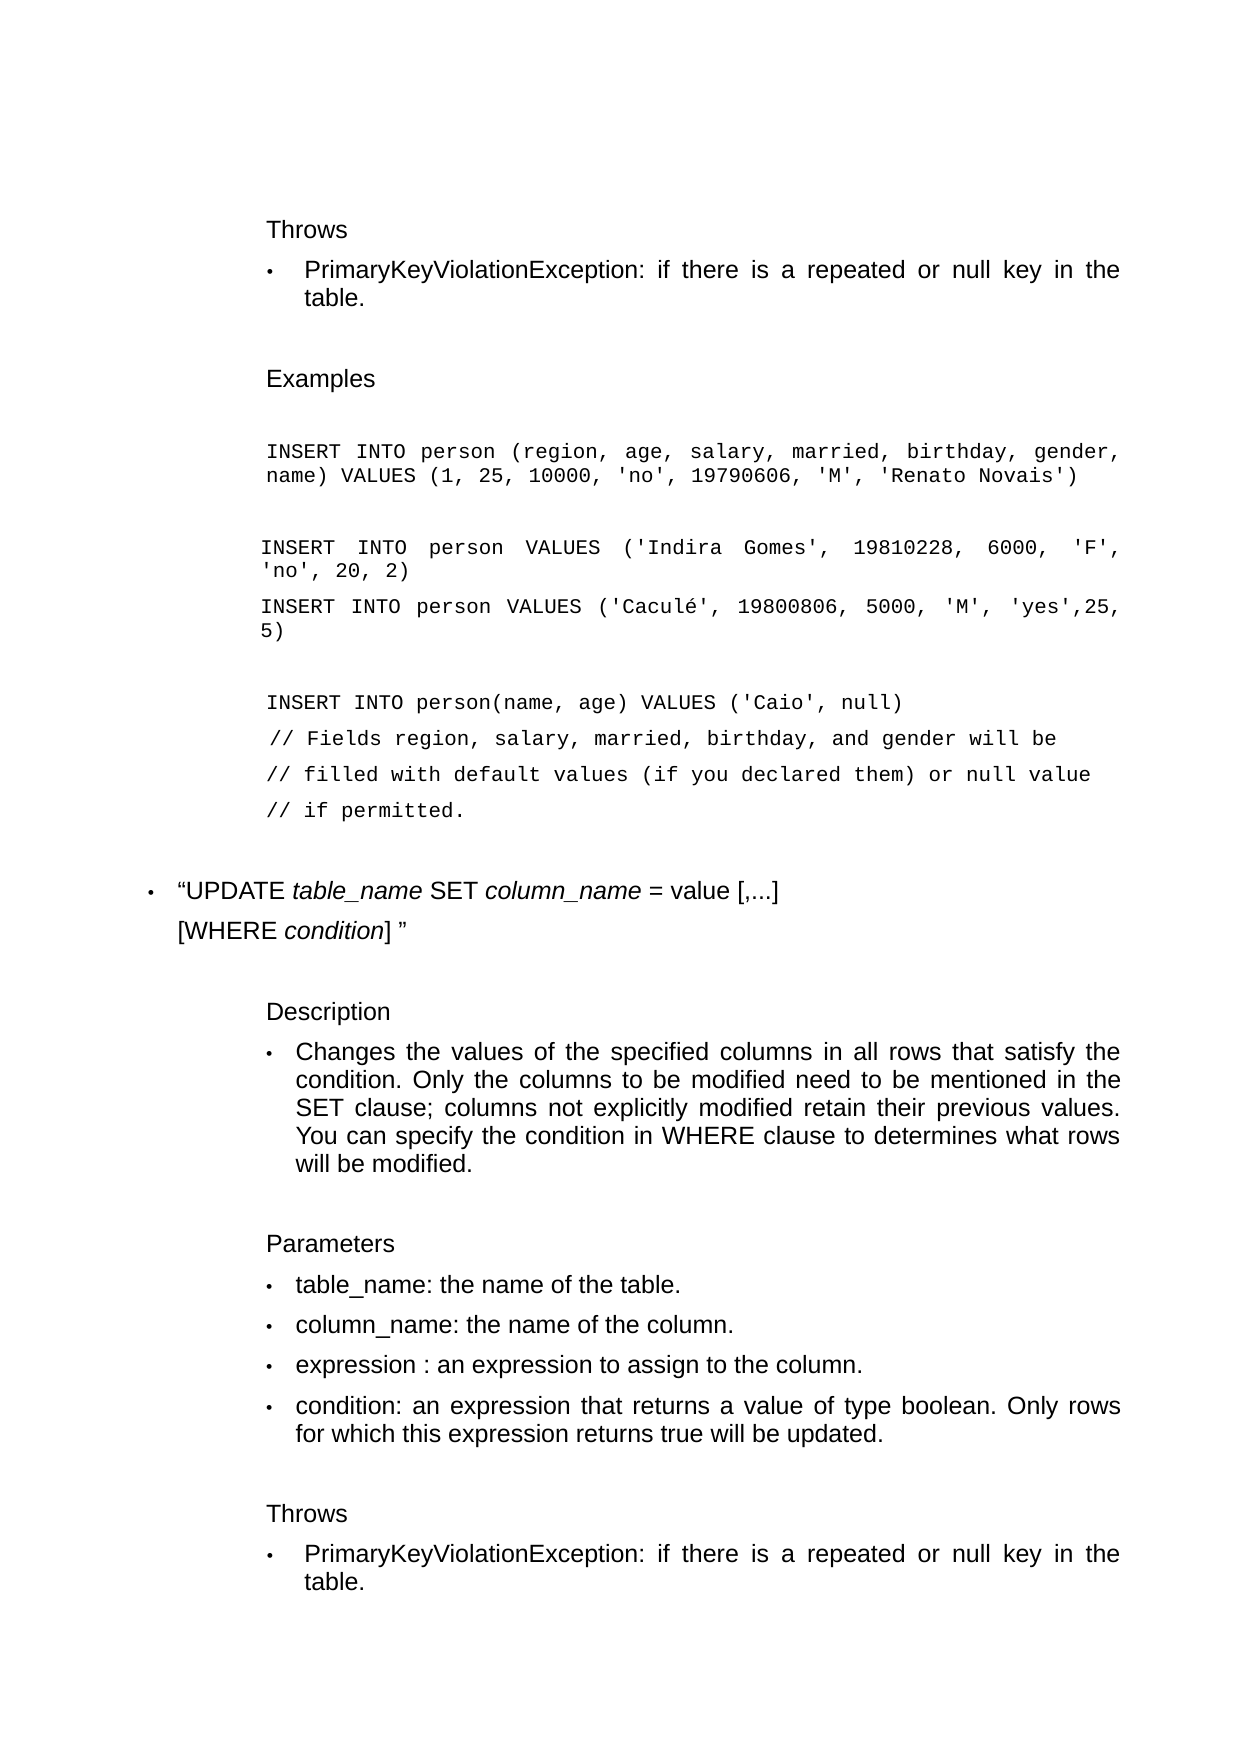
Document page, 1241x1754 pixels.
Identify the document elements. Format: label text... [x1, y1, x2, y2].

list INSERT INTO person(name, age) VALUES ('Caio', null) [236, 692, 1122, 716]
list Parameters [236, 1230, 1122, 1258]
list Description [236, 998, 1122, 1026]
list [WHERE condition] ” [148, 917, 1122, 945]
list PrimaryKeyViolationException: if there is a repeated or null key in the table. [267, 1540, 1122, 1596]
text Throws [118, 216, 1122, 244]
list Examples [236, 365, 1122, 393]
list INSERT INTO person VALUES ('Indira Gomes', 19810228, 6000, 'F', 'no', 20, 2) [231, 537, 1122, 584]
list // filled with default values (if you declared them) or null value [236, 764, 1122, 788]
list Changes the values of the specified columns in all rows that satisfy the condition. Only the columns to be modified need to be mentioned in the SET clause; columns not explicitly modified retain their previous values. You can specify the condition in WHERE clause to determines what rows will be modified. [266, 1038, 1122, 1177]
list condition: an expression that returns a value of type boolean. Only rows for which this expression returns true will be updated. [266, 1391, 1122, 1447]
list expression : an expression to assign to the column. [266, 1351, 1122, 1379]
list “UPDATE table_name SET column_name = value [,...] [148, 877, 1122, 904]
list table_name: the name of the table. [266, 1271, 1122, 1298]
list PrimaryKeyViolationException: if there is a repeated or null key in the table. [267, 256, 1122, 312]
list // Fields region, salary, married, birthday, and gender will be [177, 728, 1122, 752]
text Throws [118, 1500, 1122, 1528]
list column_name: the name of the column. [266, 1311, 1122, 1339]
list INSERT INTO person VALUES ('Caculé', 19800806, 5000, 'M', 'yes',25, 5) [231, 596, 1122, 644]
list INSERT INTO person (region, age, salary, married, birthday, gender, name) VALUES (1, 25, 10000, 'no', 19790606, 'M', 'Renato Novais') [236, 441, 1122, 488]
list // if permitted. [236, 800, 1122, 824]
